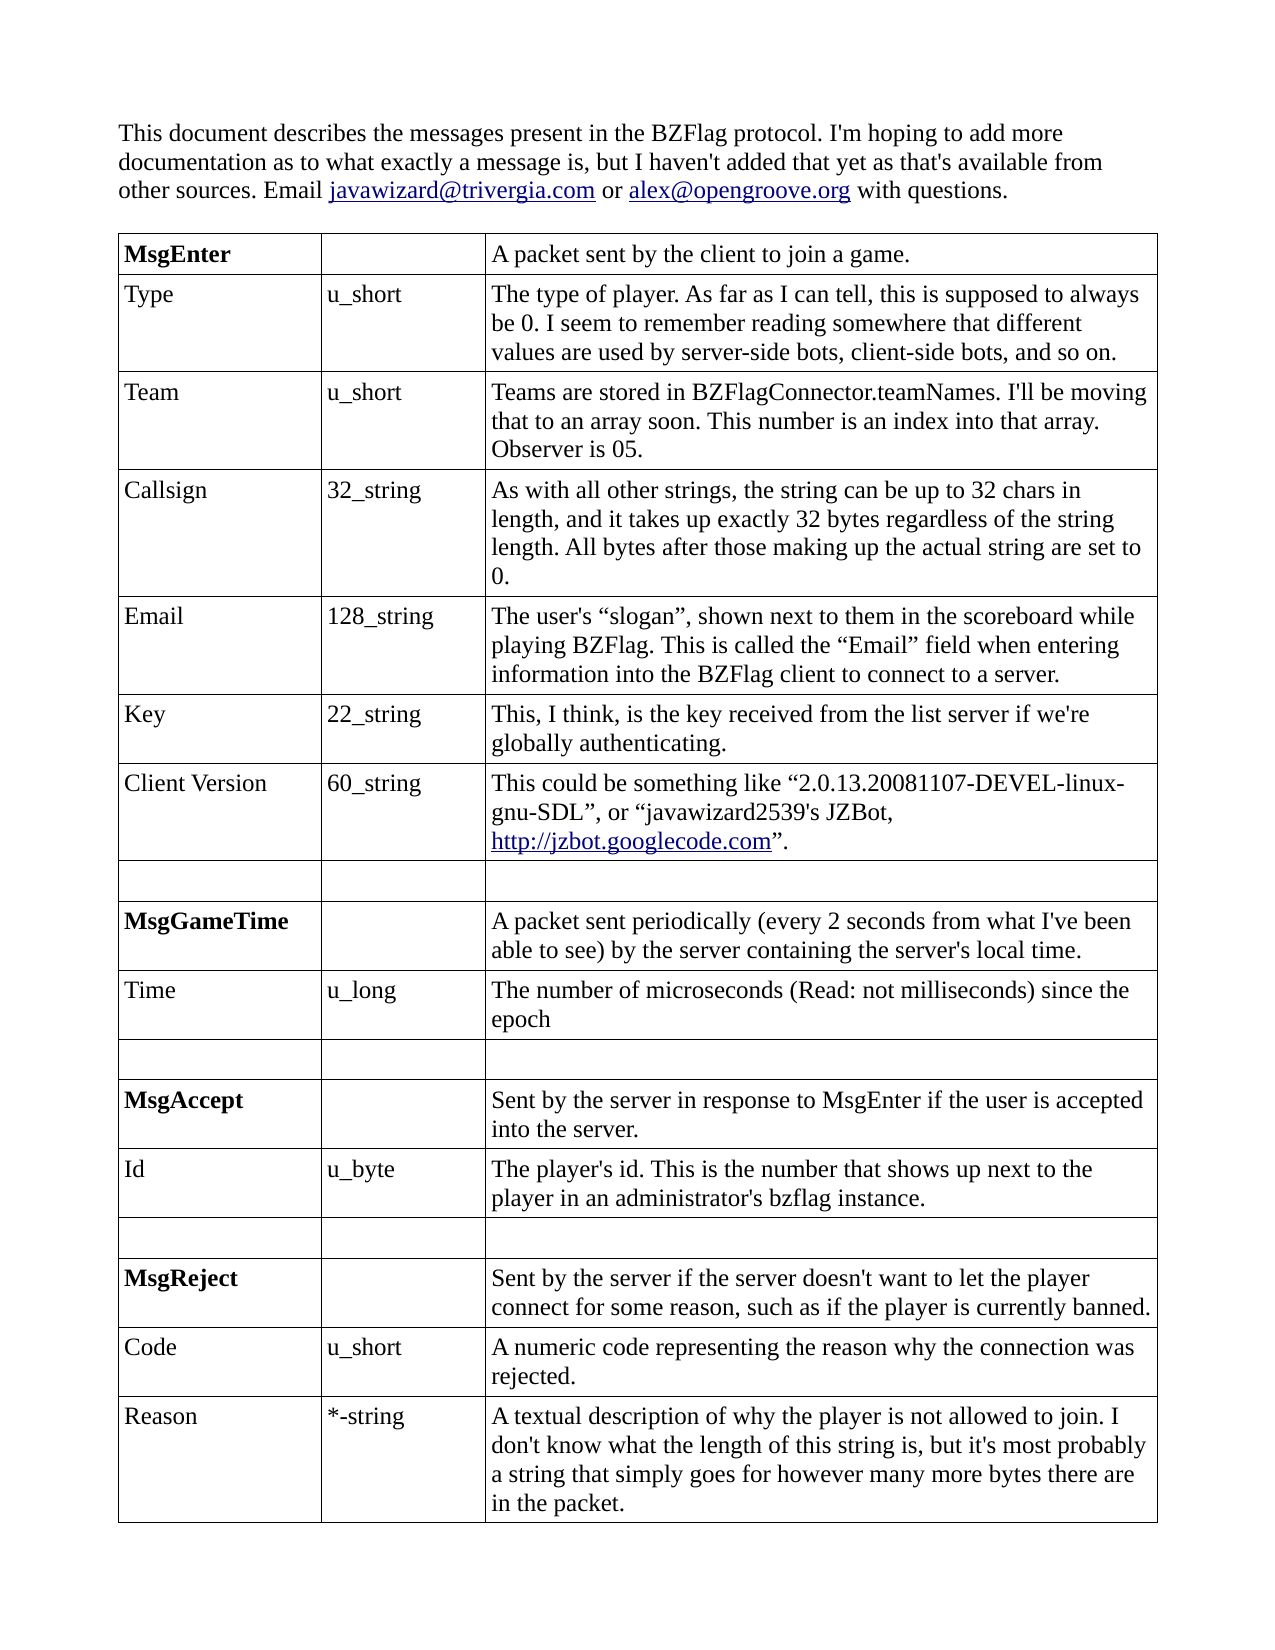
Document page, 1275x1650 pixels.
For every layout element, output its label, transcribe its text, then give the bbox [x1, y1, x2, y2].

table_cell Team [119, 372, 321, 469]
table_cell u_short [322, 1328, 485, 1396]
table_cell The type of player. As far as I can tell, this is supposed to always be 0. I seem to remember reading somewhere that different values are used by server-side bots, client-side bots, and so on. [486, 275, 1157, 371]
table_cell Teams are stored in BZFlagConnector.teamNames. I'll be moving that to an array soon. This number is an index into that array. Observer is 05. [486, 372, 1157, 469]
table_cell *-string [322, 1397, 485, 1522]
table_cell [486, 1218, 1157, 1257]
table_cell [486, 1040, 1157, 1079]
table_cell 128_string [322, 597, 485, 693]
table_cell u_short [322, 372, 485, 469]
table_cell This could be something like “2.0.13.20081107-DEVEL-linux-gnu-SDL”, or “javawizard2539's JZBot, http://jzbot.googlecode.com”. [486, 764, 1157, 860]
table_cell This, I think, is the key received from the list server if we're globally authenticating. [486, 695, 1157, 762]
table_cell [119, 861, 321, 901]
table_cell A textual description of why the player is not allowed to join. I don't know what the length of this string is, but it's most probably a string that simply goes for however many more bytes there are in the packet. [486, 1397, 1157, 1522]
table_cell Email [119, 597, 321, 693]
table_cell Client Version [119, 764, 321, 860]
table_header MsgEnter [119, 234, 321, 273]
table_cell [322, 902, 485, 970]
table_header [322, 234, 485, 273]
table_cell Sent by the server in response to MsgEnter if the user is accepted into the server. [486, 1080, 1157, 1148]
table_cell [119, 1218, 321, 1257]
table_cell MsgGameTime [119, 902, 321, 970]
table_cell u_long [322, 971, 485, 1039]
text This document describes the messages present in the BZFlag protocol. I'm hoping to add more documentation as to what exactly a message is, but I haven't added that yet as that's available from other sources. Email javawizard@trivergia.com or alex@opengroove.org with questions. [118, 118, 1157, 204]
table_cell [322, 1218, 485, 1257]
table_cell MsgReject [119, 1259, 321, 1327]
table_cell As with all other strings, the string can be up to 32 chars in length, and it takes up exactly 32 bytes regardless of the string length. All bytes after those making up the actual string are set to 0. [486, 470, 1157, 596]
table_cell Id [119, 1149, 321, 1217]
table_cell [322, 1040, 485, 1079]
table_cell Reason [119, 1397, 321, 1522]
table_cell The player's id. This is the number that shows up next to the player in an administrator's bzflag instance. [486, 1149, 1157, 1217]
table_cell [322, 861, 485, 901]
table_cell [322, 1259, 485, 1327]
table_cell [119, 1040, 321, 1079]
table_header A packet sent by the client to join a game. [486, 234, 1157, 273]
table_cell Sent by the server if the server doesn't want to let the player connect for some reason, such as if the player is currently banned. [486, 1259, 1157, 1327]
table_cell MsgAccept [119, 1080, 321, 1148]
table_cell A numeric code representing the reason why the connection was rejected. [486, 1328, 1157, 1396]
table_cell [486, 861, 1157, 901]
table_cell Time [119, 971, 321, 1039]
table_cell u_short [322, 275, 485, 371]
table_cell Key [119, 695, 321, 762]
table_cell 32_string [322, 470, 485, 596]
table_cell Type [119, 275, 321, 371]
table_cell Callsign [119, 470, 321, 596]
table_cell 22_string [322, 695, 485, 762]
table_cell [322, 1080, 485, 1148]
table_cell Code [119, 1328, 321, 1396]
table_cell The number of microseconds (Read: not milliseconds) since the epoch [486, 971, 1157, 1039]
table_cell u_byte [322, 1149, 485, 1217]
table_cell The user's “slogan”, shown next to them in the scoreboard while playing BZFlag. This is called the “Email” field when entering information into the BZFlag client to connect to a server. [486, 597, 1157, 693]
table_cell A packet sent periodically (every 2 seconds from what I've been able to see) by the server containing the server's local time. [486, 902, 1157, 970]
table_cell 60_string [322, 764, 485, 860]
